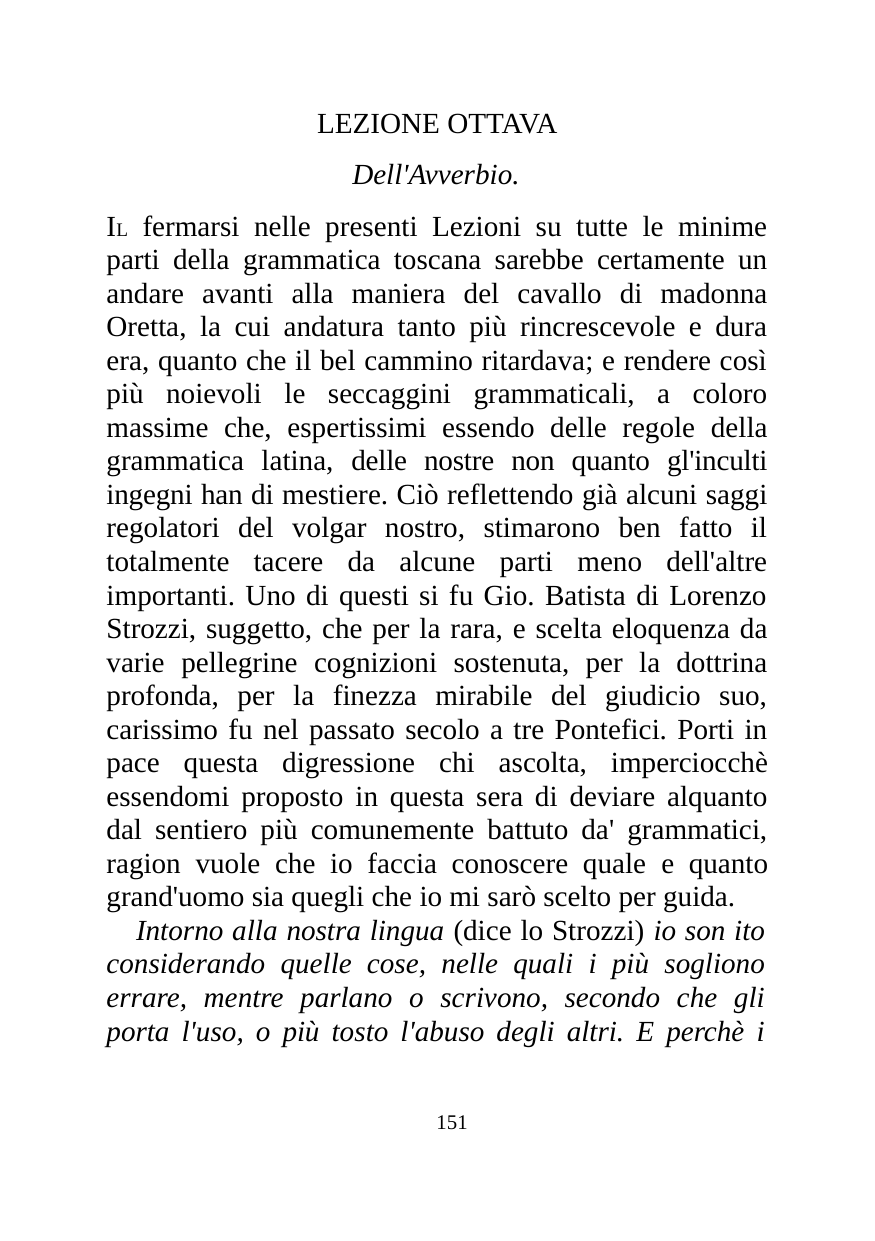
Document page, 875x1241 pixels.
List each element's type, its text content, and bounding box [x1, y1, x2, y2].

text Il fermarsi nelle presenti Lezioni su tutte le minime parti della grammatica toscana sarebbe certamente un andare avanti alla maniera del cavallo di madonna Oretta, la cui andatura tanto più rincrescevole e dura era, quanto che il bel cammino ritardava; e rendere così più noievoli le seccaggini grammaticali, a coloro massime che, espertissimi essendo delle regole della grammatica latina, delle nostre non quanto gl'inculti ingegni han di mestiere. Ciò reflettendo già alcuni saggi regolatori del volgar nostro, stimarono ben fatto il totalmente tacere da alcune parti meno dell'altre importanti. Uno di questi si fu Gio. Batista di Lorenzo Strozzi, suggetto, che per la rara, e scelta eloquenza da varie pellegrine cognizioni sostenuta, per la dottrina profonda, per la finezza mirabile del giudicio suo, carissimo fu nel passato secolo a tre Pontefici. Porti in pace questa digressione chi ascolta, imperciocchè essendomi proposto in questa sera di deviare alquanto dal sentiero più comunemente battuto da' grammatici, ragion vuole che io faccia conoscere quale e quanto grand'uomo sia quegli che io mi sarò scelto per guida. [106, 209, 768, 913]
text Dell'Avverbio. [106, 157, 768, 191]
text LEZIONE OTTAVA [106, 106, 768, 140]
text Intorno alla nostra lingua (dice lo Strozzi) io son ito considerando quelle cose, nelle quali i più sogliono errare, mentre parlano o scrivono, secondo che gli porta l'uso, o più tosto l'abuso degli altri. E perchè i [106, 913, 768, 1047]
